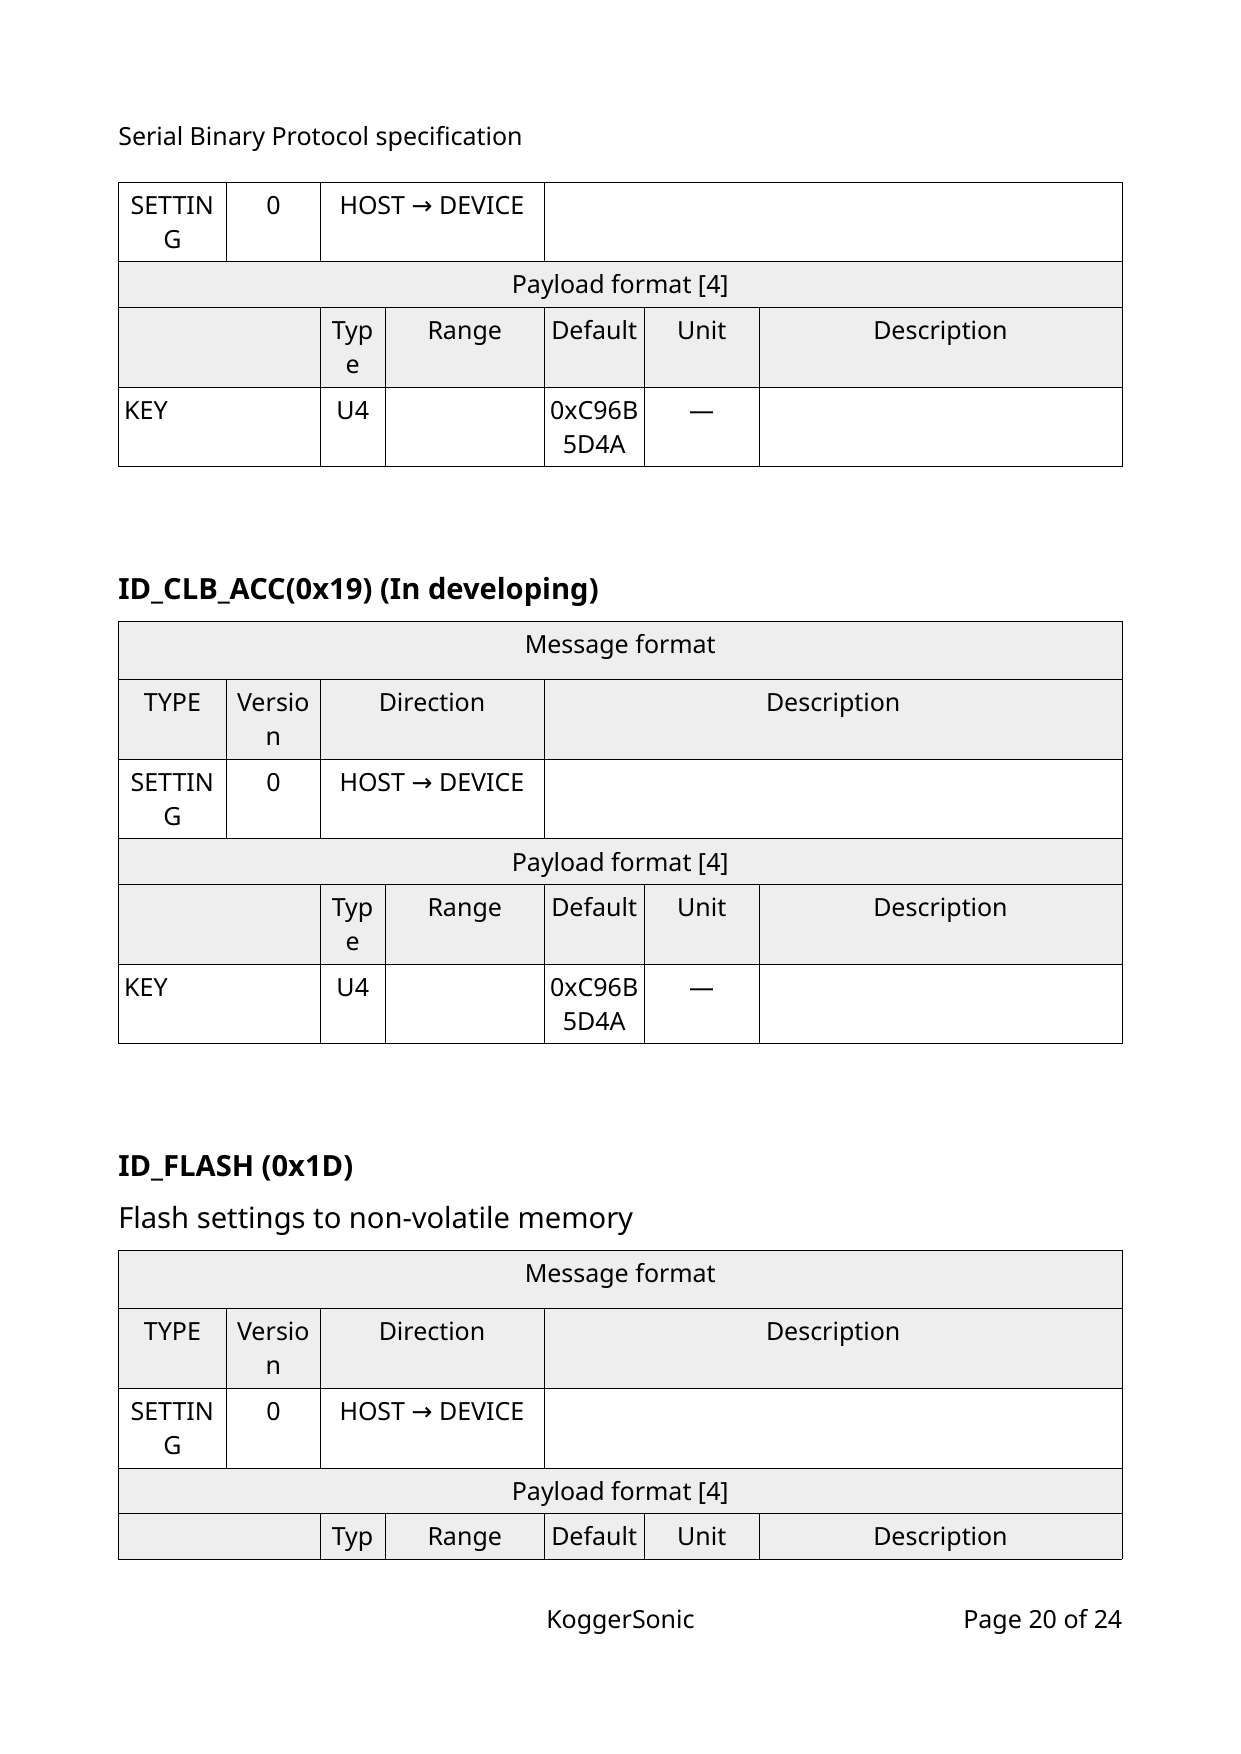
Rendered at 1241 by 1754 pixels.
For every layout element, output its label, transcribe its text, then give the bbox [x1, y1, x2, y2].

table_header Message format [119, 1251, 1122, 1308]
table_cell HOST → DEVICE [321, 183, 544, 261]
table_cell Description [760, 308, 1122, 387]
table_cell HOST → DEVICE [321, 1389, 544, 1467]
table_cell — [645, 965, 759, 1043]
table_cell Description [545, 1309, 1122, 1388]
table_cell [119, 885, 320, 964]
table_cell 0xC96B 5D4A [545, 388, 644, 466]
table_cell Payload format [4] [119, 262, 1122, 307]
table_cell Payload format [4] [119, 839, 1122, 884]
table_cell U4 [321, 388, 385, 466]
table_cell [760, 965, 1122, 1043]
table_cell [545, 760, 1122, 838]
subtitle ID_CLB_ACC(0x19) (In developing) [118, 569, 1122, 608]
table_cell 0 [227, 183, 320, 261]
table_cell — [645, 388, 759, 466]
table_cell Version [227, 1309, 320, 1388]
table_cell Direction [321, 1309, 544, 1388]
table_cell U4 [321, 965, 385, 1043]
table_header Message format [119, 622, 1122, 679]
table_cell [119, 308, 320, 387]
text Flash settings to non-volatile memory [118, 1198, 1122, 1237]
table_cell 0xC96B 5D4A [545, 965, 644, 1043]
table_cell TYPE [119, 680, 226, 759]
table_cell [760, 388, 1122, 466]
table_cell [386, 388, 544, 466]
table_cell Range [386, 885, 544, 964]
table_cell [386, 965, 544, 1043]
table_cell Type [321, 308, 385, 387]
table_cell Description [545, 680, 1122, 759]
table_cell [545, 1389, 1122, 1467]
table_cell Default [545, 1514, 644, 1559]
table_cell Range [386, 1514, 544, 1559]
table_cell 0 [227, 1389, 320, 1467]
table_cell Unit [645, 308, 759, 387]
table_cell Version [227, 680, 320, 759]
table_cell Description [760, 1514, 1122, 1559]
table_cell Default [545, 308, 644, 387]
table_cell Payload format [4] [119, 1469, 1122, 1513]
table_cell Typ [321, 1514, 385, 1559]
table_cell 0 [227, 760, 320, 838]
table_cell SETTING [119, 183, 226, 261]
table_cell [119, 1514, 320, 1559]
table_cell Unit [645, 1514, 759, 1559]
table_cell KEY [119, 965, 320, 1043]
table_cell KEY [119, 388, 320, 466]
table_cell SETTING [119, 760, 226, 838]
table_cell Unit [645, 885, 759, 964]
table_cell [545, 183, 1122, 261]
table_cell HOST → DEVICE [321, 760, 544, 838]
table_cell Description [760, 885, 1122, 964]
subtitle ID_FLASH (0x1D) [118, 1146, 1122, 1185]
table_cell Default [545, 885, 644, 964]
table_cell TYPE [119, 1309, 226, 1388]
table_cell SETTING [119, 1389, 226, 1467]
table_cell Type [321, 885, 385, 964]
table_cell Direction [321, 680, 544, 759]
table_cell Range [386, 308, 544, 387]
